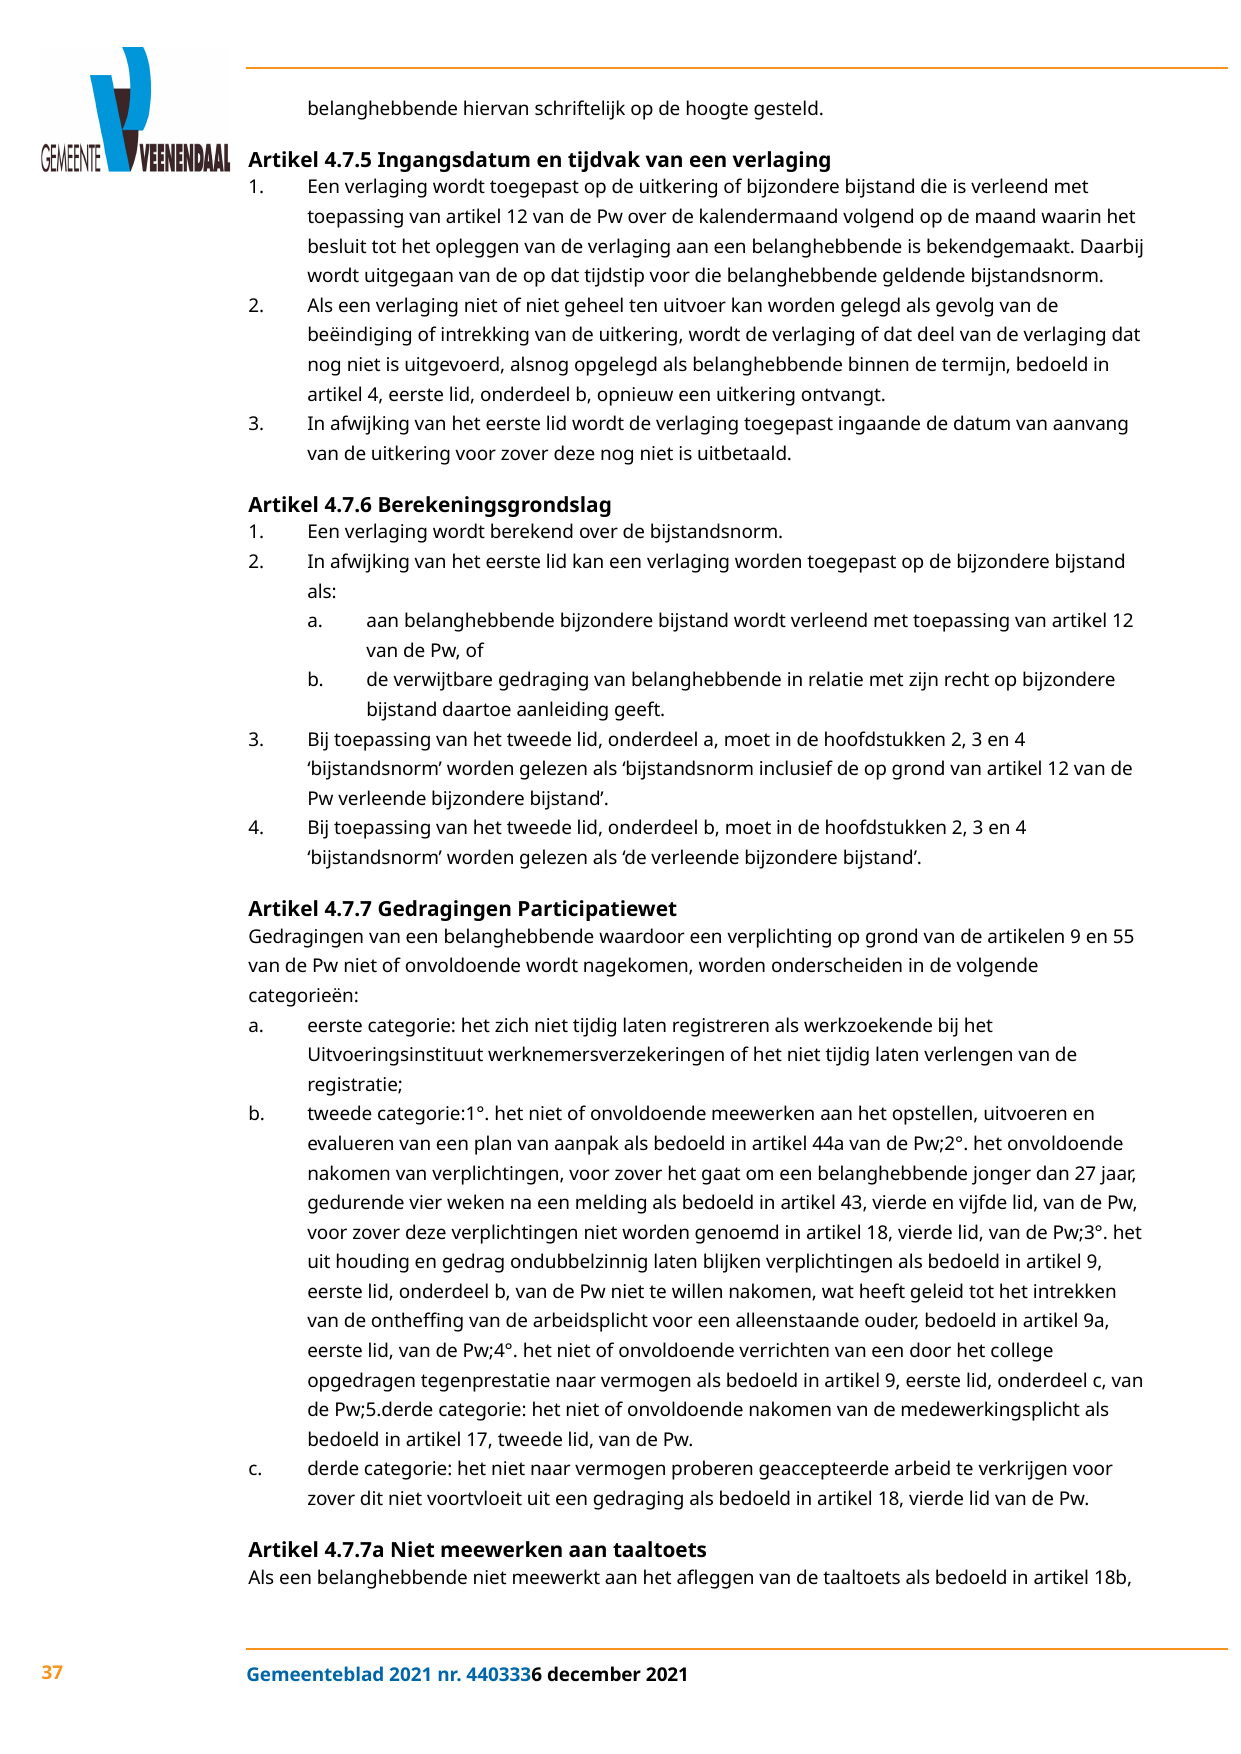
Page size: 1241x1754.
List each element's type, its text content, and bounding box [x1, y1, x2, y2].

list Een verlaging wordt toegepast op de uitkering of bijzondere bijstand die is verleend met toepassing van artikel 12 van de Pw over de kalendermaand volgend op de maand waarin het besluit tot het opleggen van de verlaging aan een belanghebbende is bekendgemaakt. Daarbij wordt uitgegaan van de op dat tijdstip voor die belanghebbende geldende bijstandsnorm. [248, 174, 1152, 288]
list Bij toepassing van het tweede lid, onderdeel b, moet in de hoofdstukken 2, 3 en 4 ‘bijstandsnorm’ worden gelezen als ‘de verleende bijzondere bijstand’. [248, 814, 1152, 870]
list In afwijking van het eerste lid wordt de verlaging toegepast ingaande de datum van aanvang van de uitkering voor zover deze nog niet is uitbetaald. [248, 410, 1152, 466]
text Artikel 4.7.5 Ingangsdatum en tijdvak van een verlaging [248, 145, 1152, 174]
list belanghebbende hiervan schriftelijk op de hoogte gesteld. [248, 95, 1152, 121]
list Een verlaging wordt berekend over de bijstandsnorm. [248, 519, 1152, 544]
text Artikel 4.7.6 Berekeningsgrondslag [248, 490, 1152, 519]
text Artikel 4.7.7 Gedragingen Participatiewet [248, 894, 1152, 923]
list tweede categorie:1°. het niet of onvoldoende meewerken aan het opstellen, uitvoeren en evalueren van een plan van aanpak als bedoeld in artikel 44a van de Pw;2°. het onvoldoende nakomen van verplichtingen, voor zover het gaat om een belanghebbende jonger dan 27 jaar, gedurende vier weken na een melding als bedoeld in artikel 43, vierde en vijfde lid, van de Pw, voor zover deze verplichtingen niet worden genoemd in artikel 18, vierde lid, van de Pw;3°. het uit houding en gedrag ondubbelzinnig laten blijken verplichtingen als bedoeld in artikel 9, eerste lid, onderdeel b, van de Pw niet te willen nakomen, wat heeft geleid tot het intrekken van de ontheffing van de arbeidsplicht voor een alleenstaande ouder, bedoeld in artikel 9a, eerste lid, van de Pw;4°. het niet of onvoldoende verrichten van een door het college opgedragen tegenprestatie naar vermogen als bedoeld in artikel 9, eerste lid, onderdeel c, van de Pw;5.derde categorie: het niet of onvoldoende nakomen van de medewerkingsplicht als bedoeld in artikel 17, tweede lid, van de Pw. [248, 1101, 1152, 1452]
list de verwijtbare gedraging van belanghebbende in relatie met zijn recht op bijzondere bijstand daartoe aanleiding geeft. [307, 667, 1152, 722]
list derde categorie: het niet naar vermogen proberen geaccepteerde arbeid te verkrijgen voor zover dit niet voortvloeit uit een gedraging als bedoeld in artikel 18, vierde lid van de Pw. [248, 1456, 1152, 1511]
text Als een belanghebbende niet meewerkt aan het afleggen van de taaltoets als bedoeld in artikel 18b, [248, 1564, 1152, 1590]
text Artikel 4.7.7a Niet meewerken aan taaltoets [248, 1536, 1152, 1564]
picture [123, 47, 231, 172]
list aan belanghebbende bijzondere bijstand wordt verleend met toepassing van artikel 12 van de Pw, of [307, 607, 1152, 663]
list eerste categorie: het zich niet tijdig laten registreren als werkzoekende bij het Uitvoeringsinstituut werknemersverzekeringen of het niet tijdig laten verlengen van de registratie; [248, 1012, 1152, 1097]
list In afwijking van het eerste lid kan een verlaging worden toegepast op de bijzondere bijstand als: [248, 548, 1152, 604]
list Als een verlaging niet of niet geheel ten uitvoer kan worden gelegd als gevolg van de beëindiging of intrekking van de uitkering, wordt de verlaging of dat deel van de verlaging dat nog niet is uitgevoerd, alsnog opgelegd als belanghebbende binnen de termijn, bedoeld in artikel 4, eerste lid, onderdeel b, opnieuw een uitkering ontvangt. [248, 292, 1152, 406]
picture [41, 47, 130, 172]
text Gedragingen van een belanghebbende waardoor een verplichting op grond van de artikelen 9 en 55 van de Pw niet of onvoldoende wordt nagekomen, worden onderscheiden in de volgende categorieën: [248, 923, 1152, 1008]
list Bij toepassing van het tweede lid, onderdeel a, moet in de hoofdstukken 2, 3 en 4 ‘bijstandsnorm’ worden gelezen als ‘bijstandsnorm inclusief de op grond van artikel 12 van de Pw verleende bijzondere bijstand’. [248, 726, 1152, 811]
